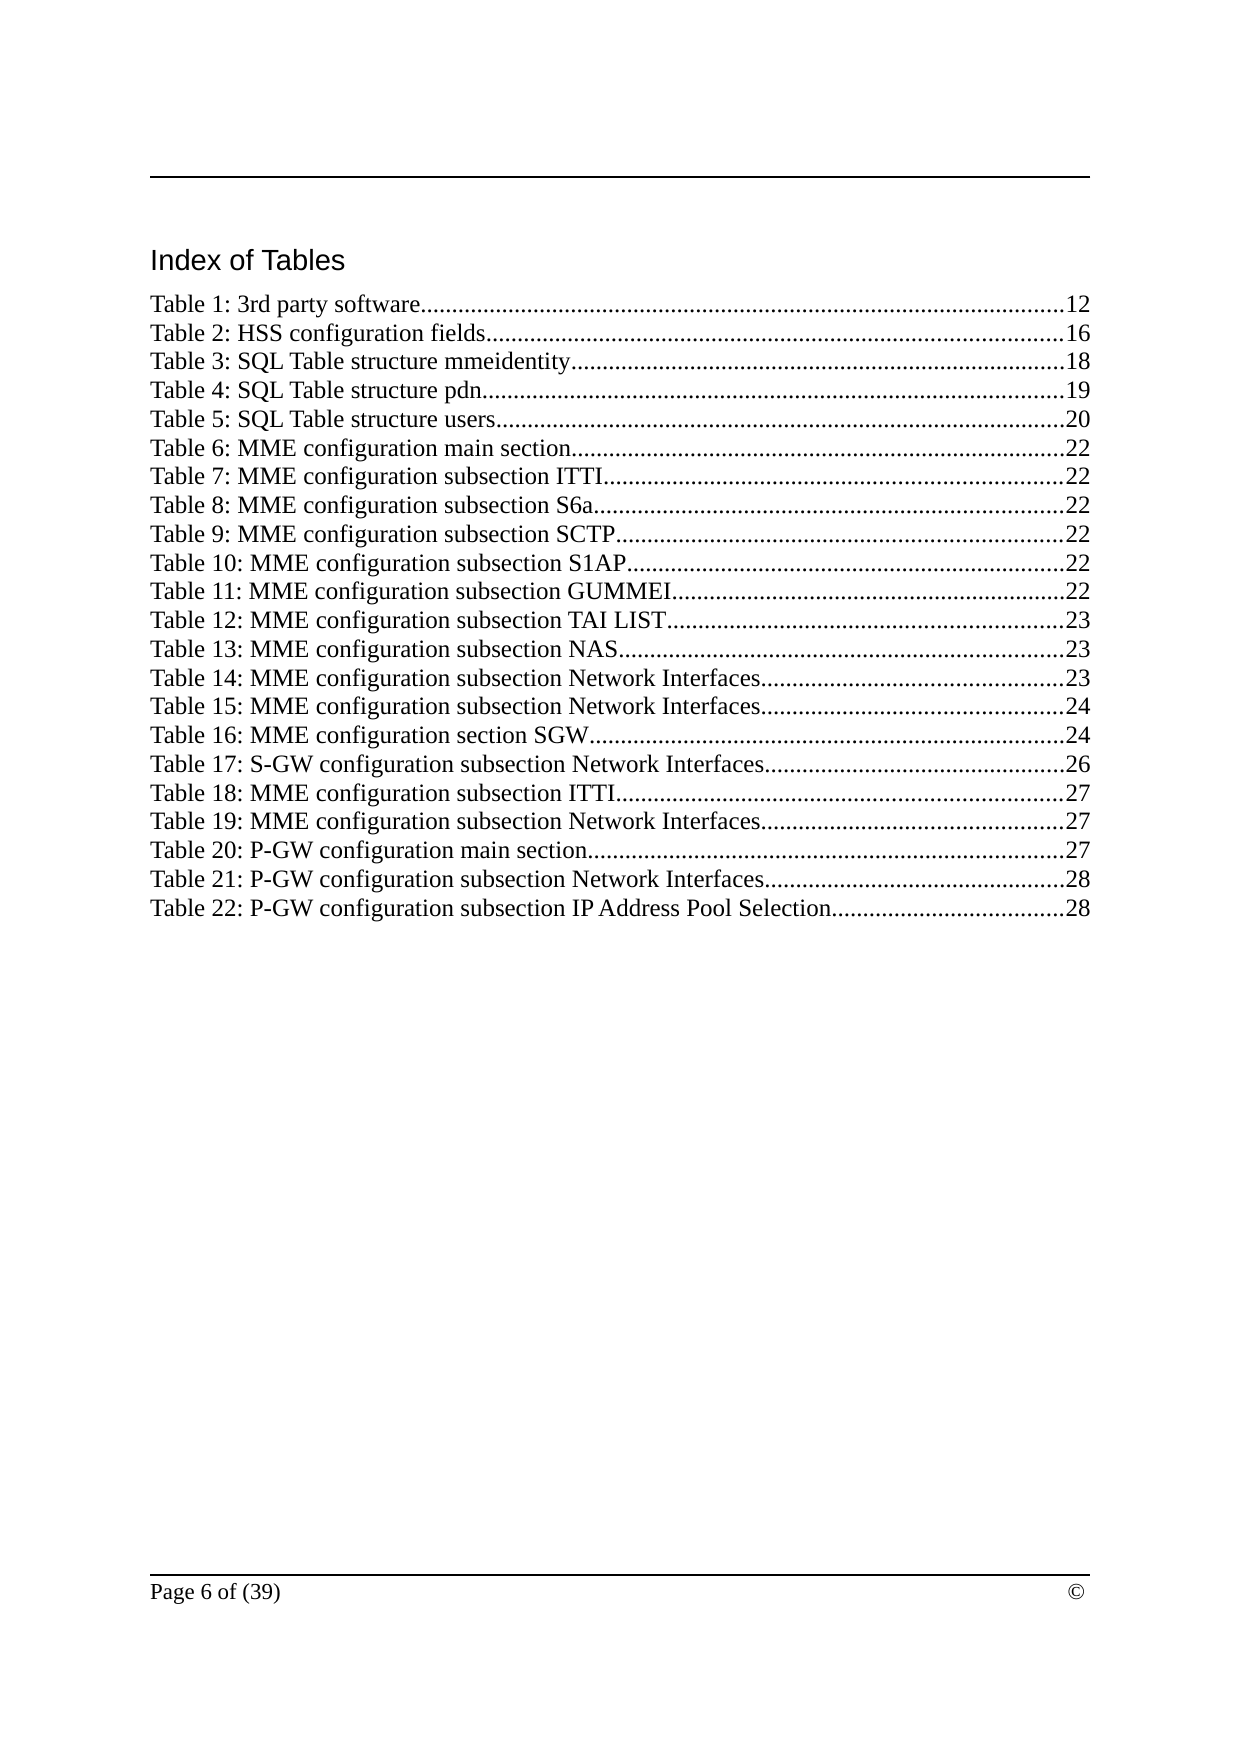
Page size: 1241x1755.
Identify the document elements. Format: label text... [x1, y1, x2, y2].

text Table 8: MME configuration subsection S6a 22 [150, 490, 1090, 519]
text Table 20: P-GW configuration main section 27 [150, 835, 1090, 864]
subtitle Index of Tables [150, 243, 1090, 276]
text Table 16: MME configuration section SGW 24 [150, 720, 1090, 749]
text Table 9: MME configuration subsection SCTP 22 [150, 519, 1090, 548]
text Table 1: 3rd party software 12 [150, 289, 1090, 318]
text Table 12: MME configuration subsection TAI LIST 23 [150, 605, 1090, 634]
text Table 11: MME configuration subsection GUMMEI 22 [150, 576, 1090, 605]
text Table 4: SQL Table structure pdn 19 [150, 375, 1090, 404]
text Table 14: MME configuration subsection Network Interfaces 23 [150, 663, 1090, 691]
text Table 13: MME configuration subsection NAS 23 [150, 634, 1090, 663]
text Table 10: MME configuration subsection S1AP 22 [150, 548, 1090, 576]
text Table 3: SQL Table structure mmeidentity 18 [150, 346, 1090, 375]
text Table 22: P-GW configuration subsection IP Address Pool Selection 28 [150, 893, 1090, 921]
text Table 21: P-GW configuration subsection Network Interfaces 28 [150, 864, 1090, 893]
text Table 17: S-GW configuration subsection Network Interfaces 26 [150, 749, 1090, 778]
text Table 18: MME configuration subsection ITTI 27 [150, 778, 1090, 806]
text Table 6: MME configuration main section 22 [150, 433, 1090, 461]
text Table 15: MME configuration subsection Network Interfaces 24 [150, 691, 1090, 720]
text Table 2: HSS configuration fields 16 [150, 318, 1090, 346]
text Table 19: MME configuration subsection Network Interfaces 27 [150, 806, 1090, 835]
text Table 5: SQL Table structure users 20 [150, 404, 1090, 433]
text Table 7: MME configuration subsection ITTI 22 [150, 461, 1090, 490]
